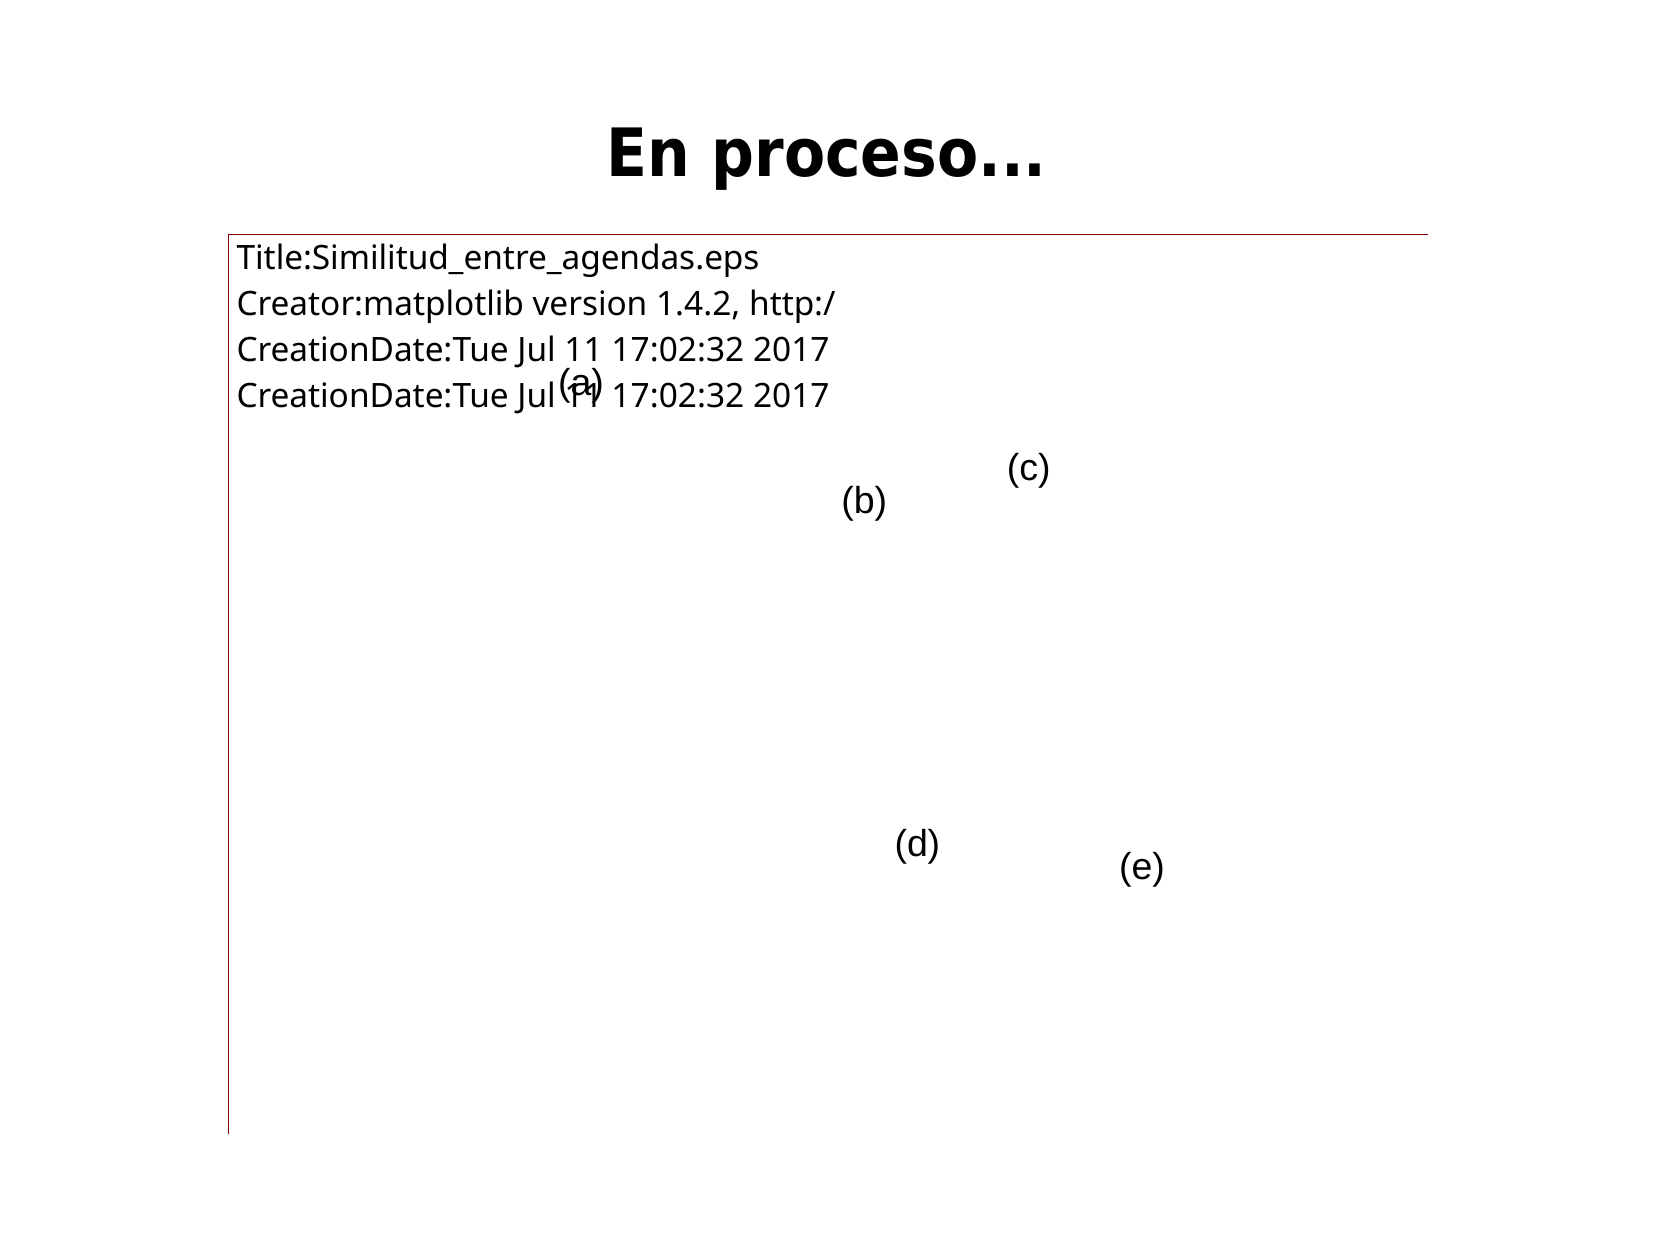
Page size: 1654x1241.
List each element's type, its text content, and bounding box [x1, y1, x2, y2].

text_box (a) [543, 354, 721, 412]
text_box (d) [879, 814, 1058, 872]
text_box (c) [992, 439, 1170, 497]
title En proceso... [82, 49, 1571, 257]
picture [225, 257, 1428, 1134]
text_box (e) [1104, 838, 1282, 896]
text_box (b) [826, 472, 1004, 530]
